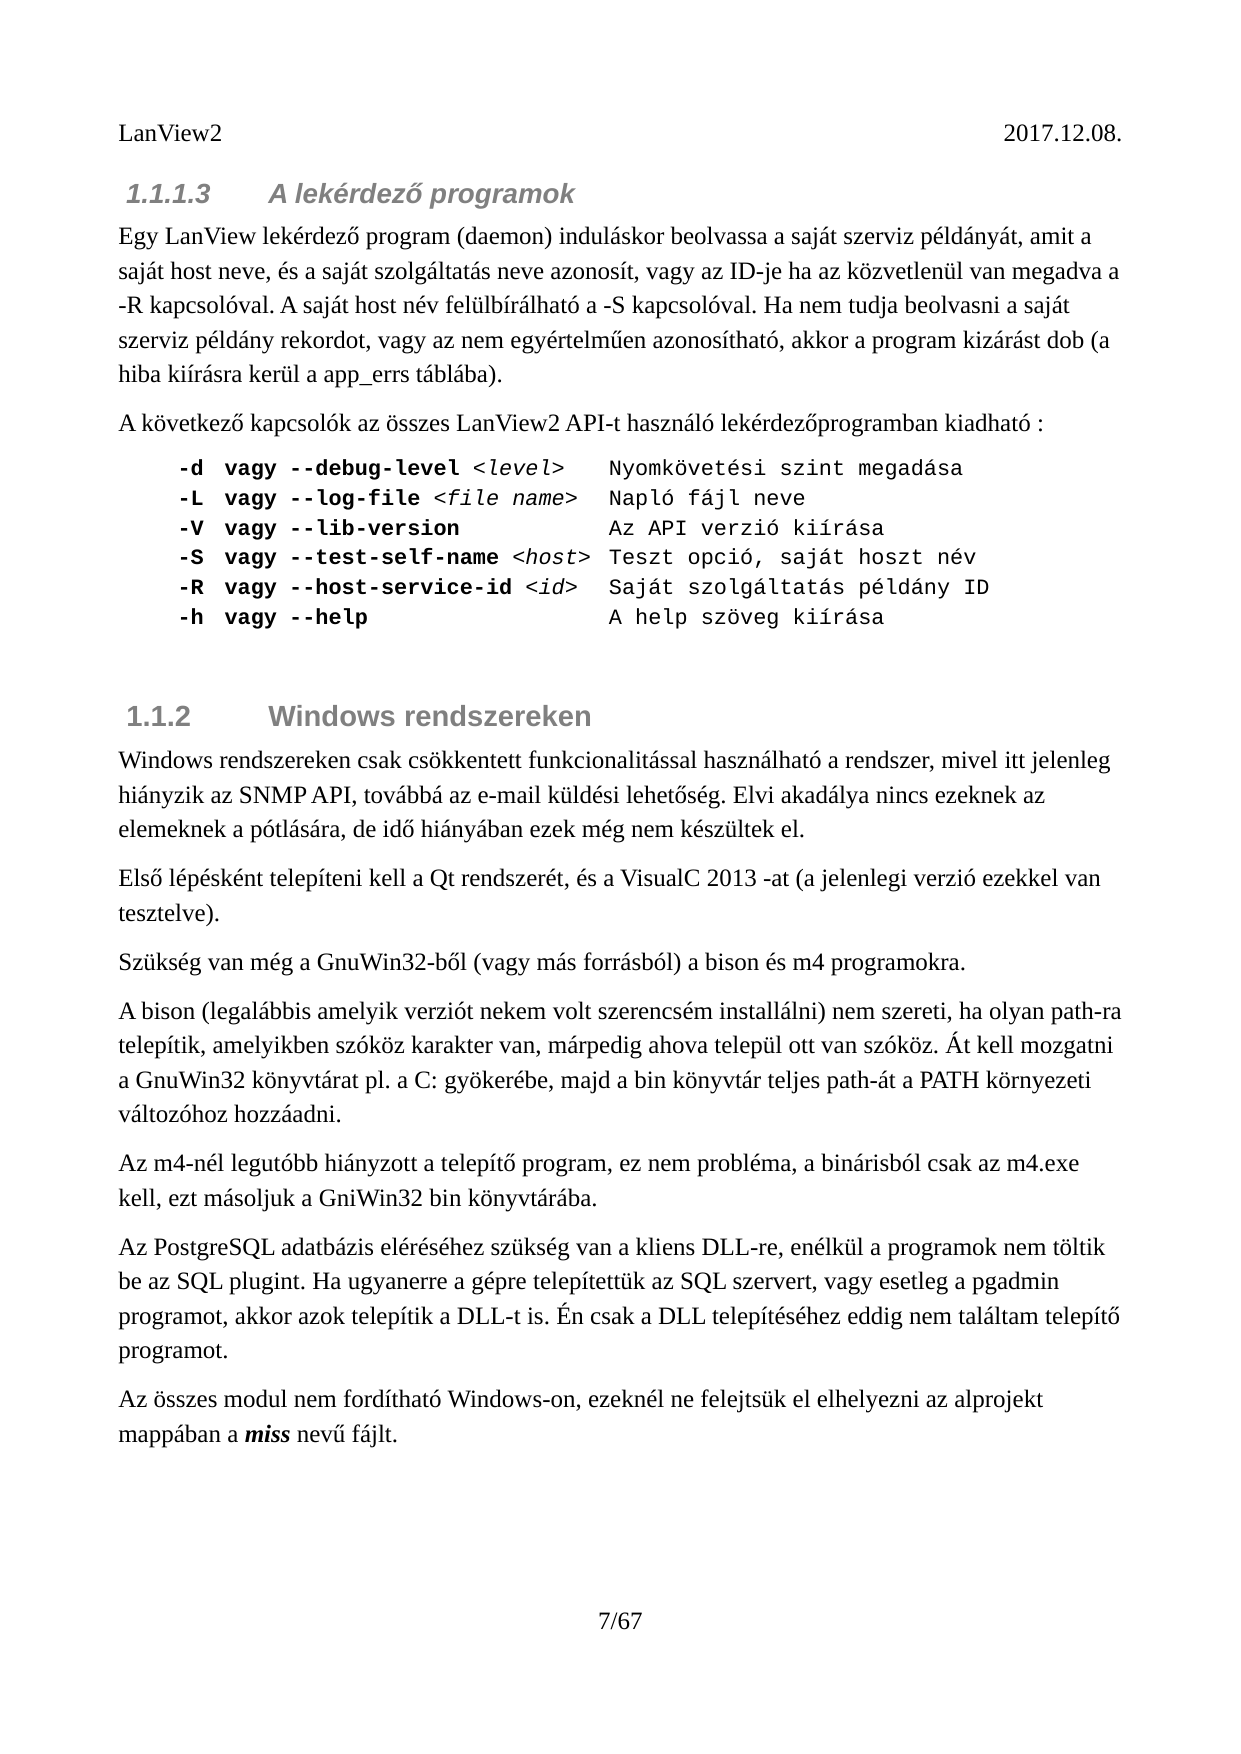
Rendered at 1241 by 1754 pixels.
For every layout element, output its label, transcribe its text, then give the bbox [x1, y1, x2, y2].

text Windows rendszereken csak csökkentett funkcionalitással használható a rendszer, mivel itt jelenleg hiányzik az SNMP API, továbbá az e-mail küldési lehetőség. Elvi akadálya nincs ezeknek az elemeknek a pótlására, de idő hiányában ezek még nem készültek el. [118, 745, 1122, 843]
subtitle A lekérdező programok [118, 177, 1122, 209]
text A bison (legalábbis amelyik verziót nekem volt szerencsém installálni) nem szereti, ha olyan path-ra telepítik, amelyikben szóköz karakter van, márpedig ahova települ ott van szóköz. Át kell mozgatni a GnuWin32 könyvtárat pl. a C: gyökerébe, majd a bin könyvtár teljes path-át a PATH környezeti változóhoz hozzáadni. [118, 996, 1122, 1128]
text A következő kapcsolók az összes LanView2 API-t használó lekérdezőprogramban kiadható : [118, 408, 1122, 437]
text Egy LanView lekérdező program (daemon) induláskor beolvassa a saját szerviz példányát, amit a saját host neve, és a saját szolgáltatás neve azonosít, vagy az ID-je ha az közvetlenül van megadva a -R kapcsolóval. A saját host név felülbírálható a -S kapcsolóval. Ha nem tudja beolvasni a saját szerviz példány rekordot, vagy az nem egyértelműen azonosítható, akkor a program kizárást dob (a hiba kiírásra kerül a app_errs táblába). [118, 221, 1122, 388]
subtitle Windows rendszereken [118, 699, 1122, 733]
text Az összes modul nem fordítható Windows-on, ezeknél ne felejtsük el elhelyezni az alprojekt mappában a miss nevű fájlt. [118, 1384, 1122, 1448]
text Az PostgreSQL adatbázis eléréséhez szükség van a kliens DLL-re, enélkül a programok nem töltik be az SQL plugint. Ha ugyanerre a gépre telepítettük az SQL szervert, vagy esetleg a pgadmin programot, akkor azok telepítik a DLL-t is. Én csak a DLL telepítéséhez eddig nem találtam telepítő programot. [118, 1232, 1122, 1364]
text Az m4-nél legutóbb hiányzott a telepítő program, ez nem probléma, a binárisból csak az m4.exe kell, ezt másoljuk a GniWin32 bin könyvtárába. [118, 1148, 1122, 1212]
text Szükség van még a GnuWin32-ből (vagy más forrásból) a bison és m4 programokra. [118, 947, 1122, 976]
text -d vagy --debug-level <level> Nyomkövetési szint megadása -L vagy --log-file <file name> Napló fájl neve -V vagy --lib-version Az API verzió kiírása -S vagy --test-self-name <host> Teszt opció, saját hoszt név -R vagy --host-service-id <id> Saját szolgáltatás példány ID -h vagy --help A help szöveg kiírása [177, 457, 1122, 631]
text Első lépésként telepíteni kell a Qt rendszerét, és a VisualC 2013 -at (a jelenlegi verzió ezekkel van tesztelve). [118, 863, 1122, 927]
